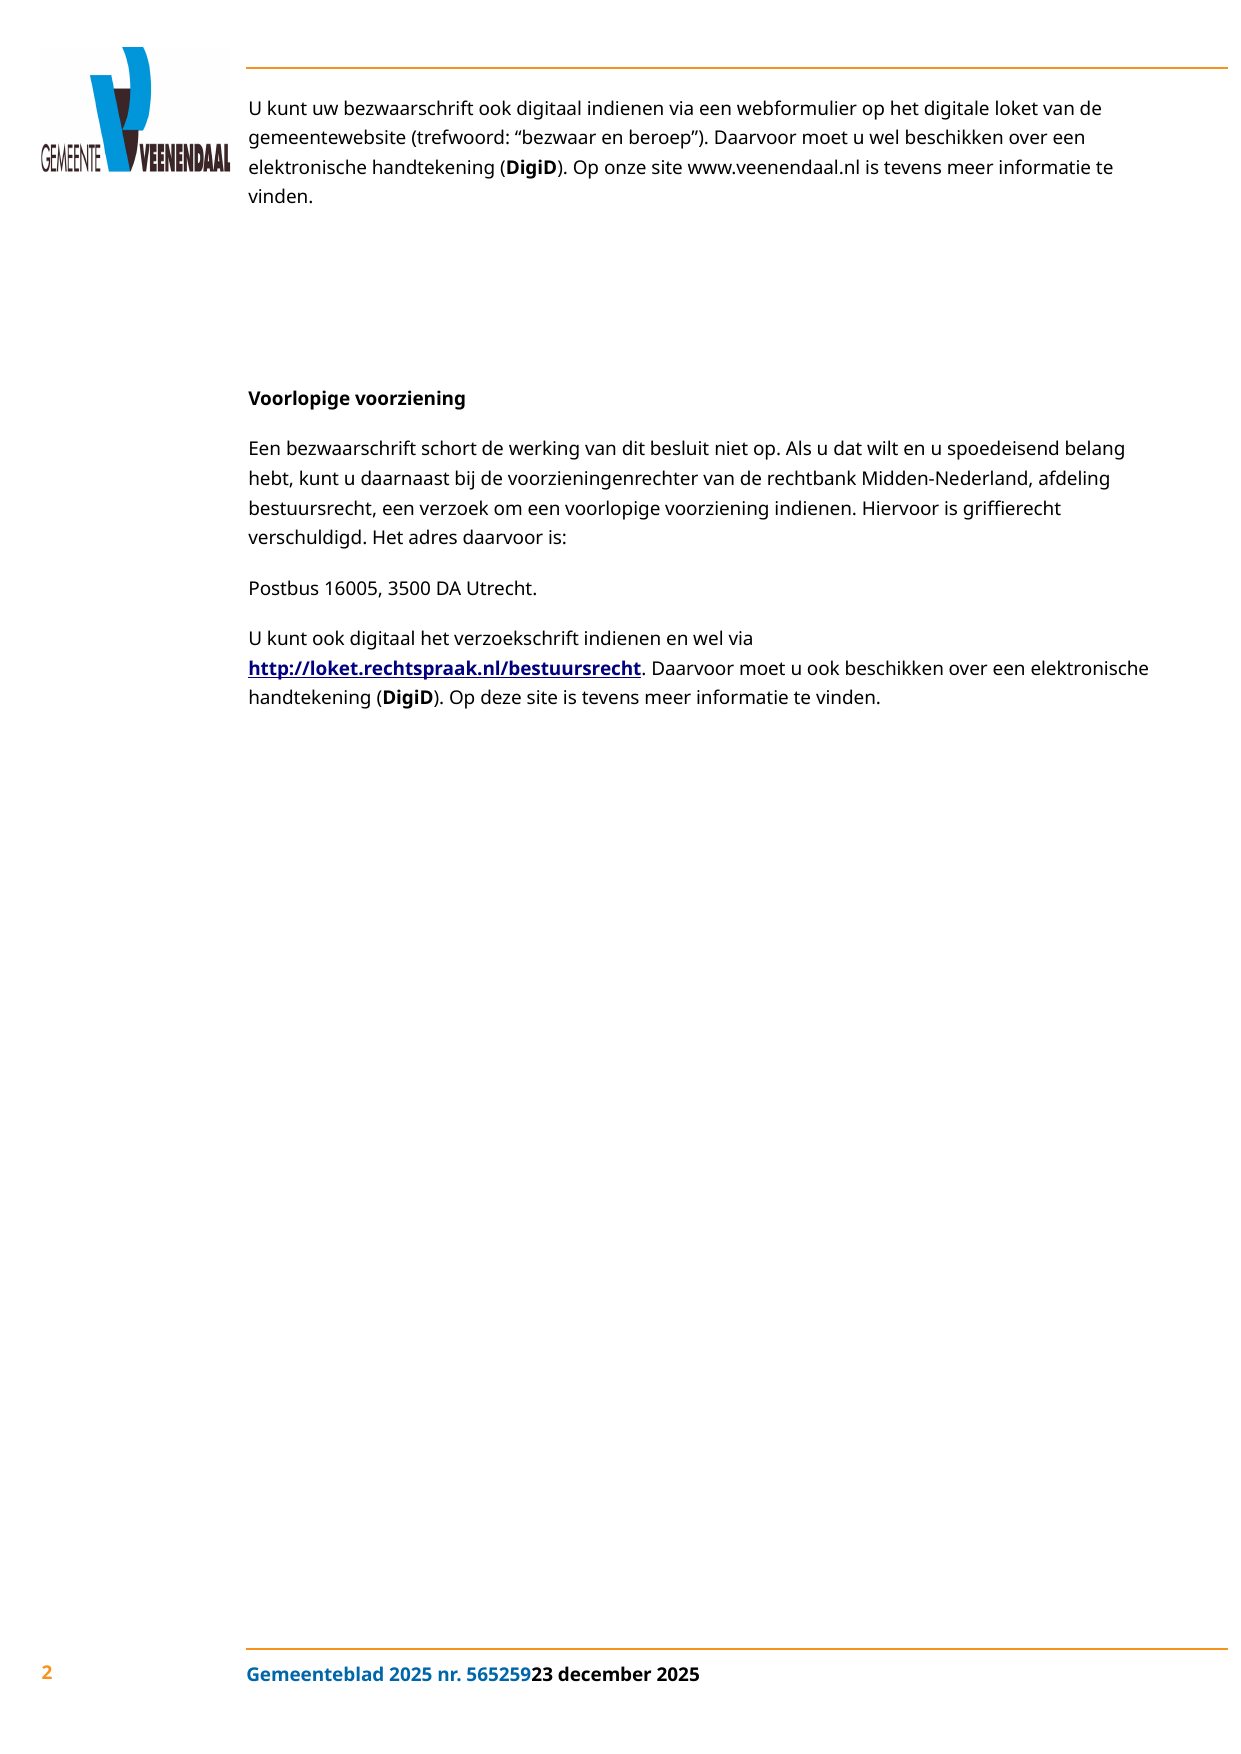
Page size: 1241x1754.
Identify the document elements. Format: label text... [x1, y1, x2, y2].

text Voorlopige voorziening [248, 385, 1152, 411]
text U kunt uw bezwaarschrift ook digitaal indienen via een webformulier op het digitale loket van de gemeentewebsite (trefwoord: “bezwaar en beroep”). Daarvoor moet u wel beschikken over een elektronische handtekening (DigiD). Op onze site www.veenendaal.nl is tevens meer informatie te vinden. [248, 95, 1152, 209]
picture [123, 47, 231, 172]
text U kunt ook digitaal het verzoekschrift indienen en wel via http://loket.rechtspraak.nl/bestuursrecht. Daarvoor moet u ook beschikken over een elektronische handtekening (DigiD). Op deze site is tevens meer informatie te vinden. [248, 625, 1152, 710]
text Een bezwaarschrift schort de werking van dit besluit niet op. Als u dat wilt en u spoedeisend belang hebt, kunt u daarnaast bij de voorzieningenrechter van de rechtbank Midden-Nederland, afdeling bestuursrecht, een verzoek om een voorlopige voorziening indienen. Hiervoor is griffierecht verschuldigd. Het adres daarvoor is: [248, 436, 1152, 550]
picture [41, 47, 130, 172]
text Postbus 16005, 3500 DA Utrecht. [248, 575, 1152, 601]
